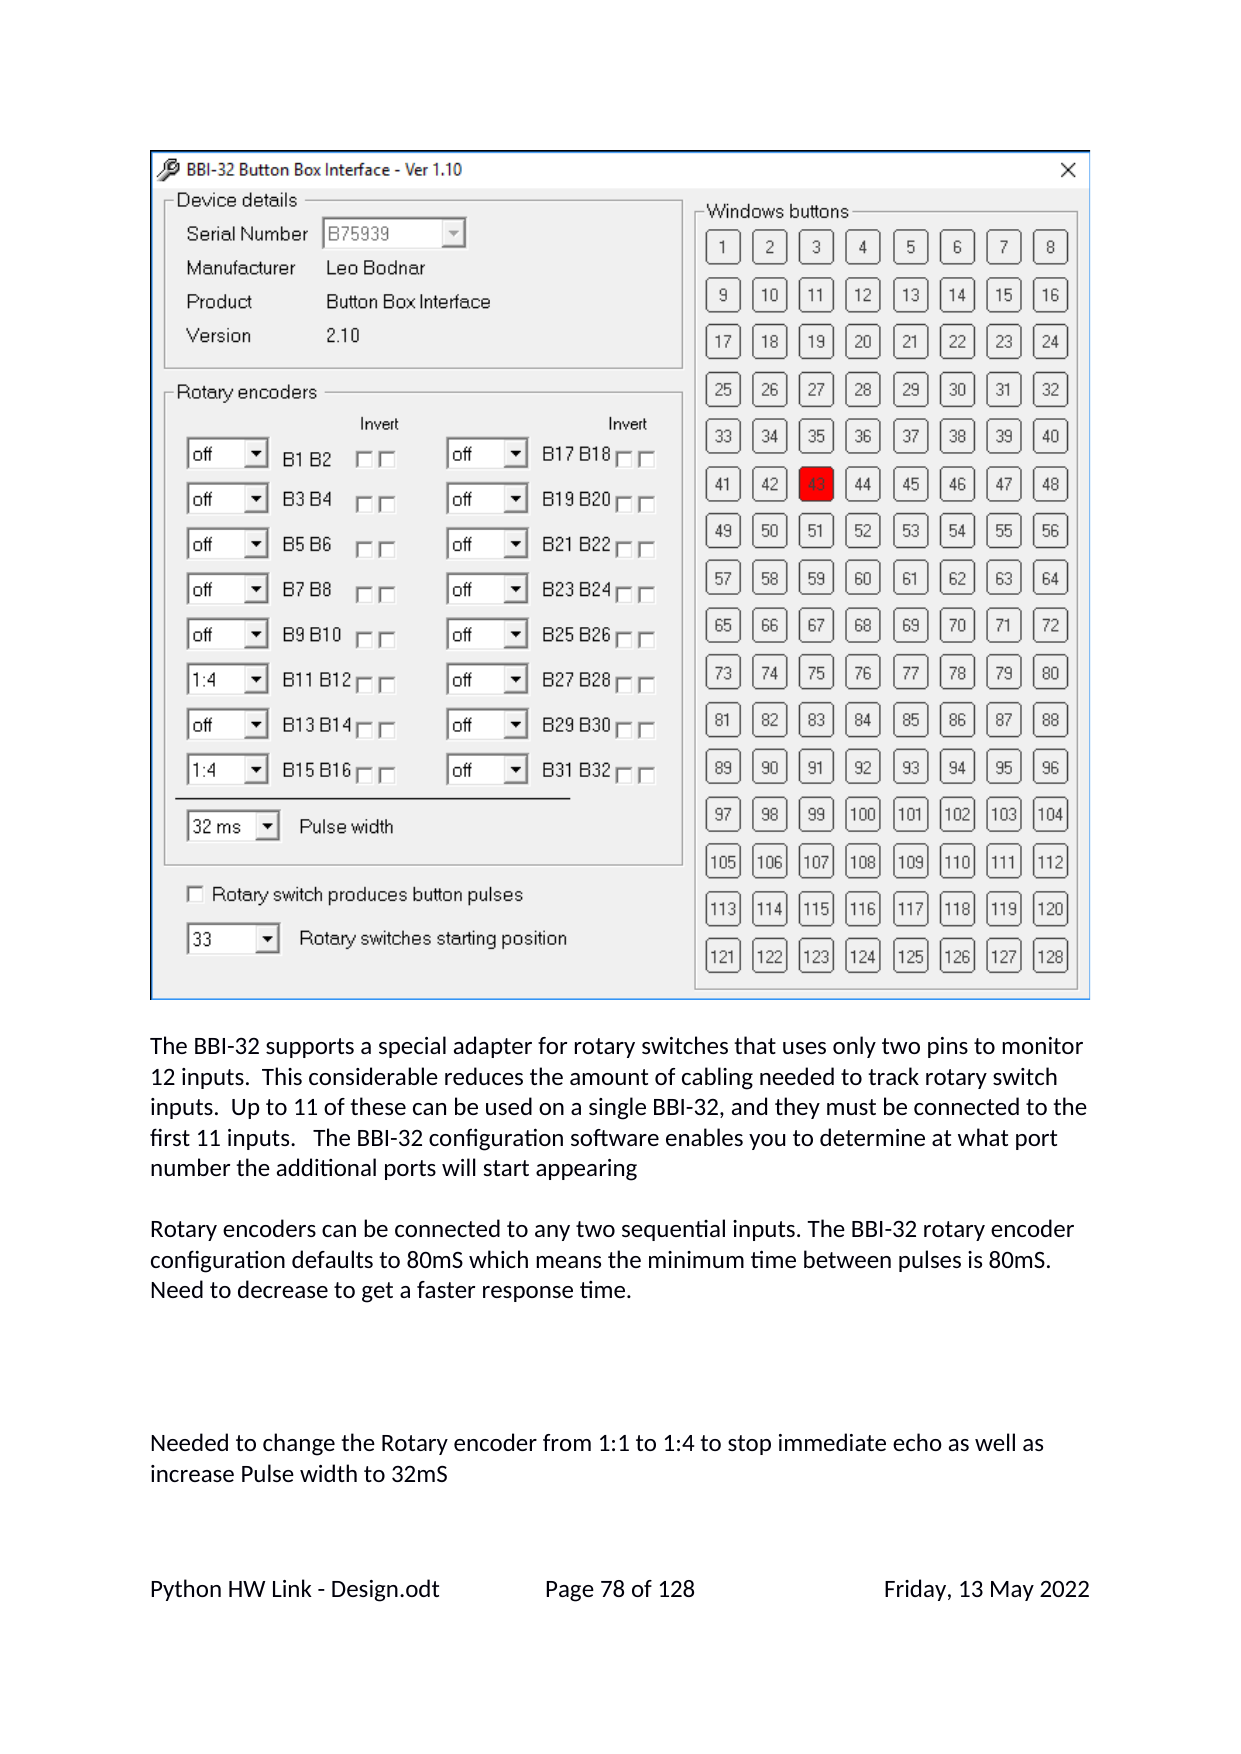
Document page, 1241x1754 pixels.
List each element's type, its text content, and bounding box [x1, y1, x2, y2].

text Rotary encoders can be connected to any two sequential inputs. The BBI-32 rotary encoder configuration defaults to 80mS which means the minimum time between pulses is 80mS. Need to decrease to get a faster response time. [150, 1214, 1090, 1305]
text Needed to change the Rotary encoder from 1:1 to 1:4 to stop immediate echo as well as increase Pulse width to 32mS [150, 1427, 1090, 1488]
text The BBI-32 supports a special adapter for rotary switches that uses only two pins to monitor 12 inputs. This considerable reduces the amount of cabling needed to track rotary switch inputs. Up to 11 of these can be used on a single BBI-32, and they must be connected to the first 11 inputs. The BBI-32 configuration software enables you to determine at what port number the additional ports will start appearing [150, 1031, 1090, 1183]
picture [150, 150, 1091, 1000]
